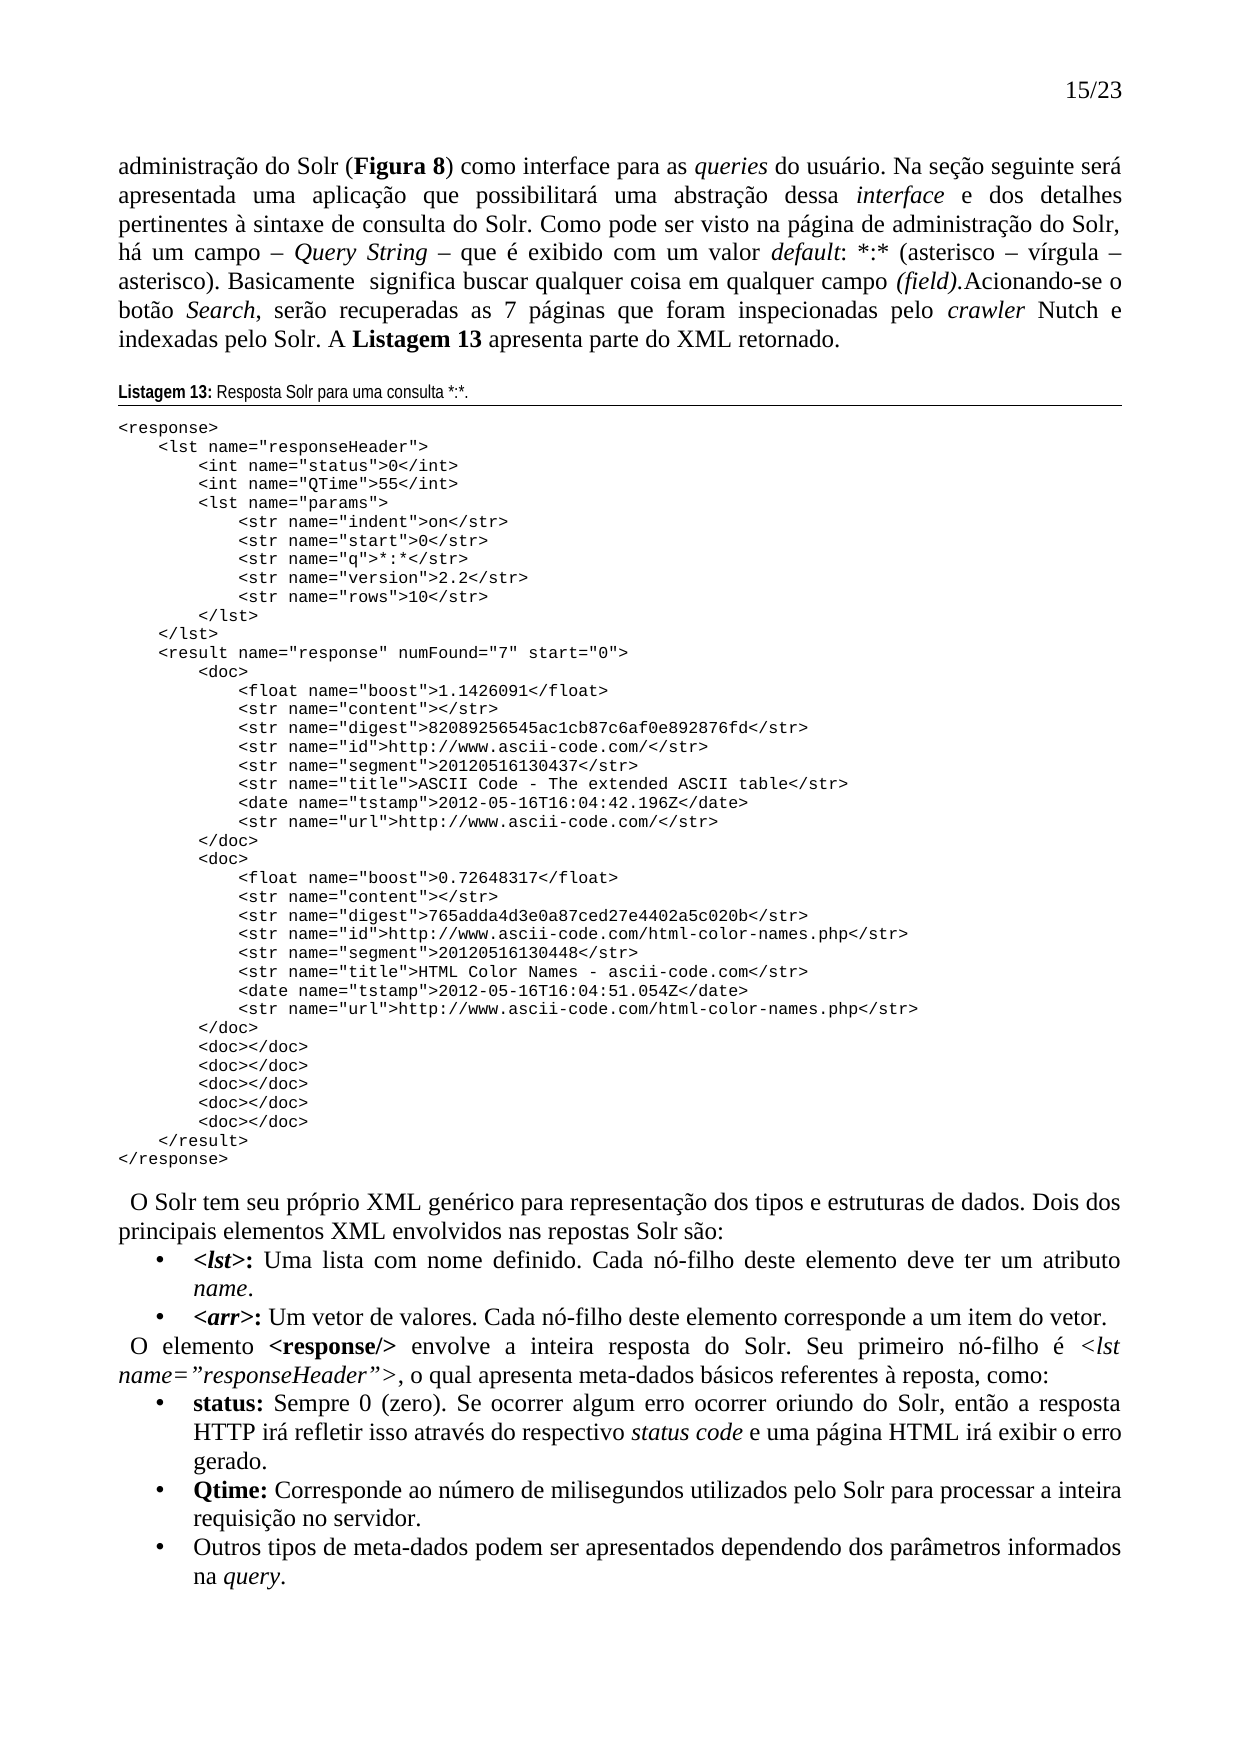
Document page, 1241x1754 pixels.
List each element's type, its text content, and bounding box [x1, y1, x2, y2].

list <doc></doc> [118, 1056, 1122, 1075]
list </doc> [118, 831, 1122, 850]
list <str name="indent">on</str> [118, 512, 1122, 531]
list <str name="q">*:*</str> [118, 550, 1122, 568]
list <str name="id">http://www.ascii-code.com/</str> [118, 737, 1122, 756]
text O elemento <response/> envolve a inteira resposta do Solr. Seu primeiro nó-filho é <lst name=”responseHeader”>, o qual apresenta meta-dados básicos referentes à reposta, como: [118, 1331, 1122, 1388]
list <str name="digest">765adda4d3e0a87ced27e4402a5c020b</str> [118, 906, 1122, 925]
list <doc></doc> [118, 1075, 1122, 1093]
text O Solr tem seu próprio XML genérico para representação dos tipos e estruturas de dados. Dois dos principais elementos XML envolvidos nas repostas Solr são: [118, 1187, 1122, 1245]
list <str name="title">HTML Color Names - ascii-code.com</str> [118, 962, 1122, 981]
list <lst name="params"> [118, 493, 1122, 512]
list <str name="url">http://www.ascii-code.com/html-color-names.php</str> [118, 1000, 1122, 1018]
list <int name="status">0</int> [118, 456, 1122, 475]
list <date name="tstamp">2012-05-16T16:04:42.196Z</date> [118, 793, 1122, 812]
list </lst> [118, 625, 1122, 643]
list <str name="segment">20120516130448</str> [118, 943, 1122, 962]
list </doc> [118, 1018, 1122, 1037]
list <lst>: Uma lista com nome definido. Cada nó-filho deste elemento deve ter um atributo name. [156, 1245, 1122, 1302]
list <str name="version">2.2</str> [118, 568, 1122, 587]
list </result> [118, 1131, 1122, 1150]
list <int name="QTime">55</int> [118, 475, 1122, 493]
list Qtime: Corresponde ao número de milisegundos utilizados pelo Solr para processar a inteira requisição no servidor. [156, 1475, 1122, 1532]
list <result name="response" numFound="7" start="0"> [118, 643, 1122, 662]
list <str name="start">0</str> [118, 531, 1122, 550]
list <str name="rows">10</str> [118, 587, 1122, 606]
list <str name="segment">20120516130437</str> [118, 756, 1122, 775]
list Outros tipos de meta-dados podem ser apresentados dependendo dos parâmetros informados na query. [156, 1532, 1122, 1590]
list <response> [118, 418, 1122, 437]
list </response> [118, 1150, 1122, 1168]
list <str name="url">http://www.ascii-code.com/</str> [118, 812, 1122, 831]
list Listagem 13: Resposta Solr para uma consulta *:*. [118, 381, 1122, 405]
list <doc></doc> [118, 1112, 1122, 1131]
text administração do Solr (Figura 8) como interface para as queries do usuário. Na seção seguinte será apresentada uma aplicação que possibilitará uma abstração dessa interface e dos detalhes pertinentes à sintaxe de consulta do Solr. Como pode ser visto na página de administração do Solr, há um campo – Query String – que é exibido com um valor default: *:* (asterisco – vírgula – asterisco). Basicamente significa buscar qualquer coisa em qualquer campo (field).Acionando-se o botão Search, serão recuperadas as 7 páginas que foram inspecionadas pelo crawler Nutch e indexadas pelo Solr. A Listagem 13 apresenta parte do XML retornado. [118, 151, 1122, 352]
list <doc> [118, 662, 1122, 681]
list <float name="boost">1.1426091</float> [118, 681, 1122, 700]
list <str name="digest">82089256545ac1cb87c6af0e892876fd</str> [118, 718, 1122, 737]
list <doc></doc> [118, 1037, 1122, 1056]
list <lst name="responseHeader"> [118, 437, 1122, 456]
list <str name="title">ASCII Code - The extended ASCII table</str> [118, 775, 1122, 793]
list <doc> [118, 850, 1122, 868]
list <str name="content"></str> [118, 887, 1122, 906]
list <arr>: Um vetor de valores. Cada nó-filho deste elemento corresponde a um item do vetor. [156, 1302, 1122, 1331]
list status: Sempre 0 (zero). Se ocorrer algum erro ocorrer oriundo do Solr, então a resposta HTTP irá refletir isso através do respectivo status code e uma página HTML irá exibir o erro gerado. [156, 1388, 1122, 1475]
list <date name="tstamp">2012-05-16T16:04:51.054Z</date> [118, 981, 1122, 1000]
list </lst> [118, 606, 1122, 625]
list <str name="content"></str> [118, 700, 1122, 718]
list <doc></doc> [118, 1093, 1122, 1112]
list <str name="id">http://www.ascii-code.com/html-color-names.php</str> [118, 925, 1122, 943]
list <float name="boost">0.72648317</float> [118, 868, 1122, 887]
